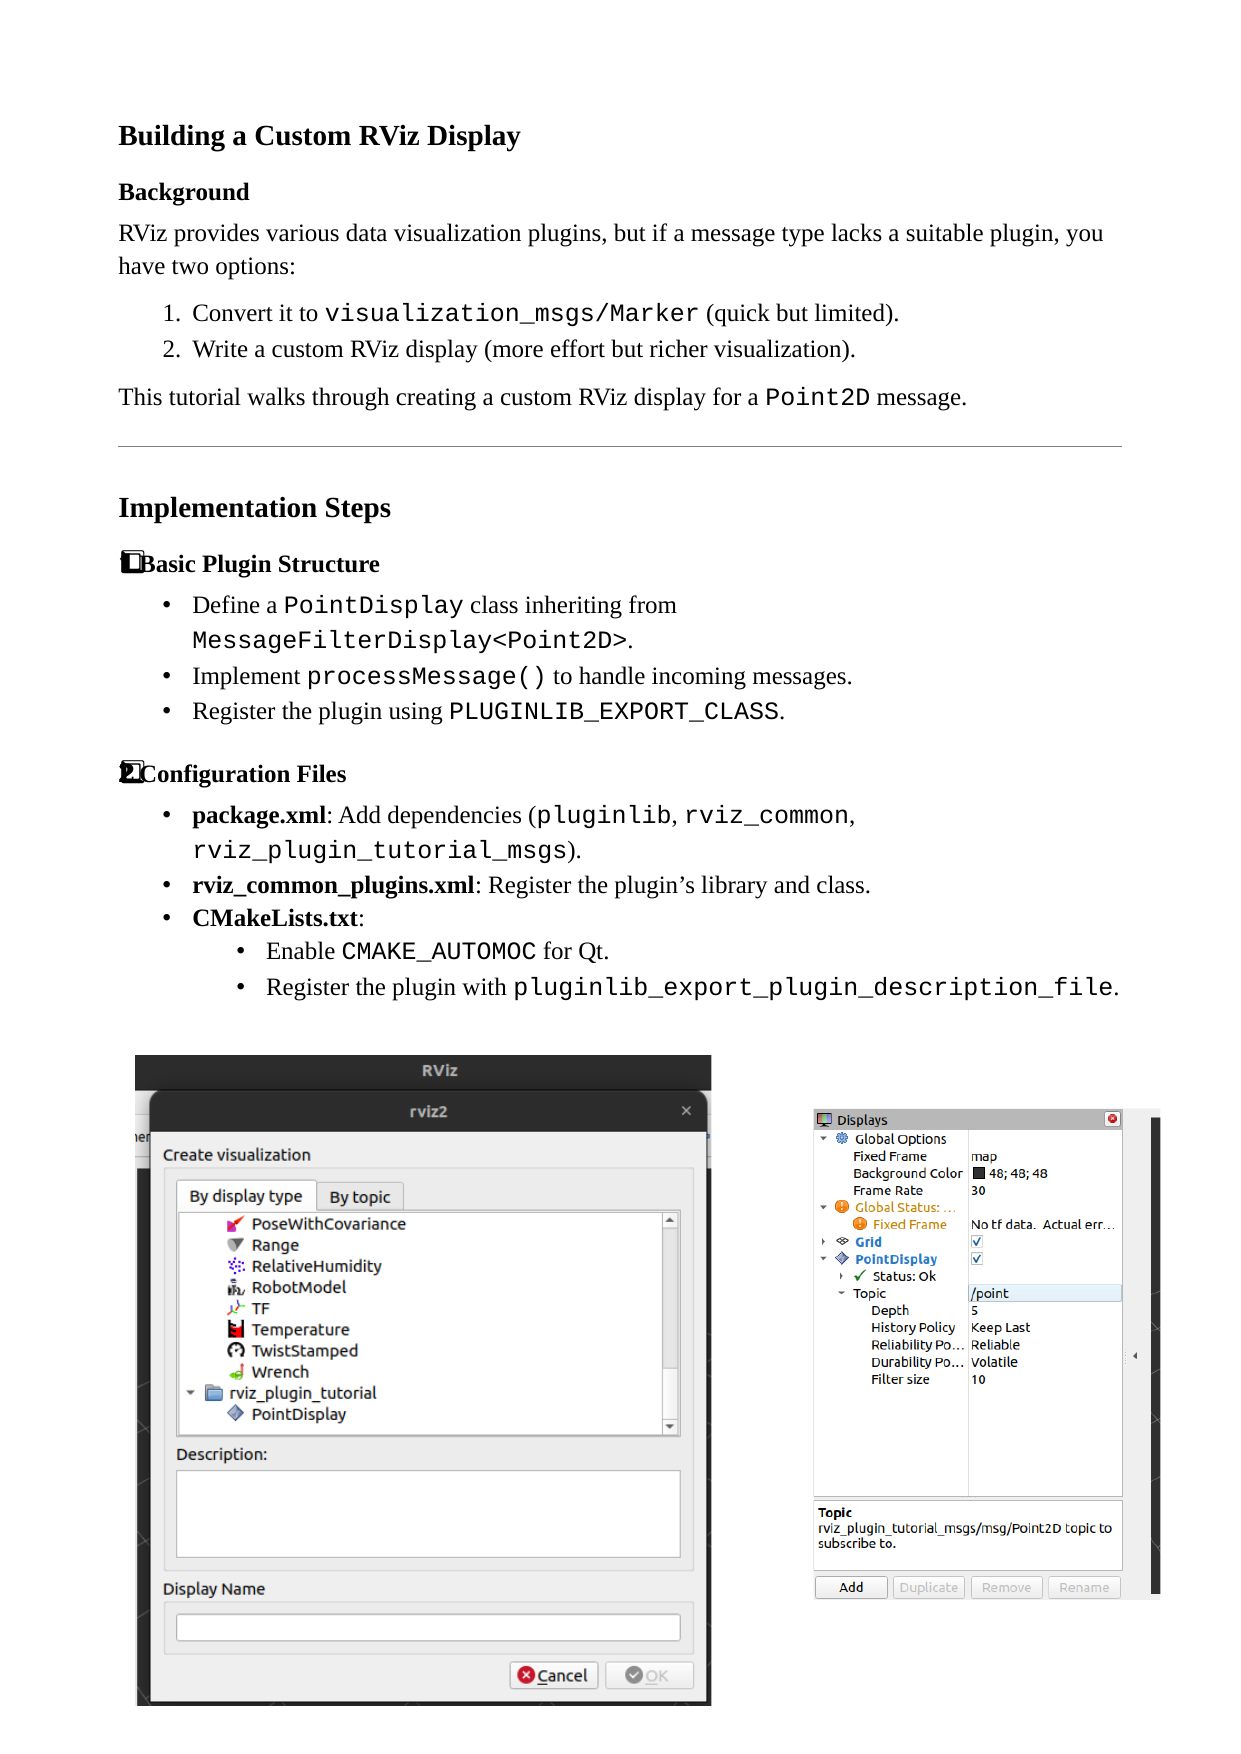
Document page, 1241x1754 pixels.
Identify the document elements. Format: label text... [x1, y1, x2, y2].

list Write a custom RViz display (more effort but richer visualization). [162, 334, 1122, 363]
list Define a PointDisplay class inheriting from MessageFilterDisplay<Point2D>. [162, 590, 1122, 656]
subtitle 2️⃣ Configuration Files [118, 759, 1122, 787]
list CMakeLists.txt: [162, 903, 1122, 932]
text This tutorial walks through creating a custom RViz display for a Point2D message. [118, 382, 1122, 412]
subtitle Background [118, 177, 1122, 205]
picture [813, 1108, 1161, 1600]
list Enable CMAKE_AUTOMOC for Qt. [236, 936, 1122, 967]
subtitle 1️⃣ Basic Plugin Structure [118, 549, 1122, 578]
list Register the plugin with pluginlib_export_plugin_description_file. [236, 972, 1122, 1003]
list Implement processMessage() to handle incoming messages. [162, 661, 1122, 692]
list Convert it to visualization_msgs/Marker (quick but limited). [162, 298, 1122, 329]
subtitle Implementation Steps [118, 490, 1122, 524]
text RViz provides various data visualization plugins, but if a message type lacks a suitable plugin, you have two options: [118, 218, 1122, 280]
subtitle Building a Custom RViz Display [118, 118, 1122, 152]
list package.xml: Add dependencies (pluginlib, rviz_common, rviz_plugin_tutorial_msgs). [162, 800, 1122, 866]
list rviz_common_plugins.xml: Register the plugin’s library and class. [162, 870, 1122, 899]
list Register the plugin using PLUGINLIB_EXPORT_CLASS. [162, 696, 1122, 727]
picture [135, 1055, 712, 1706]
